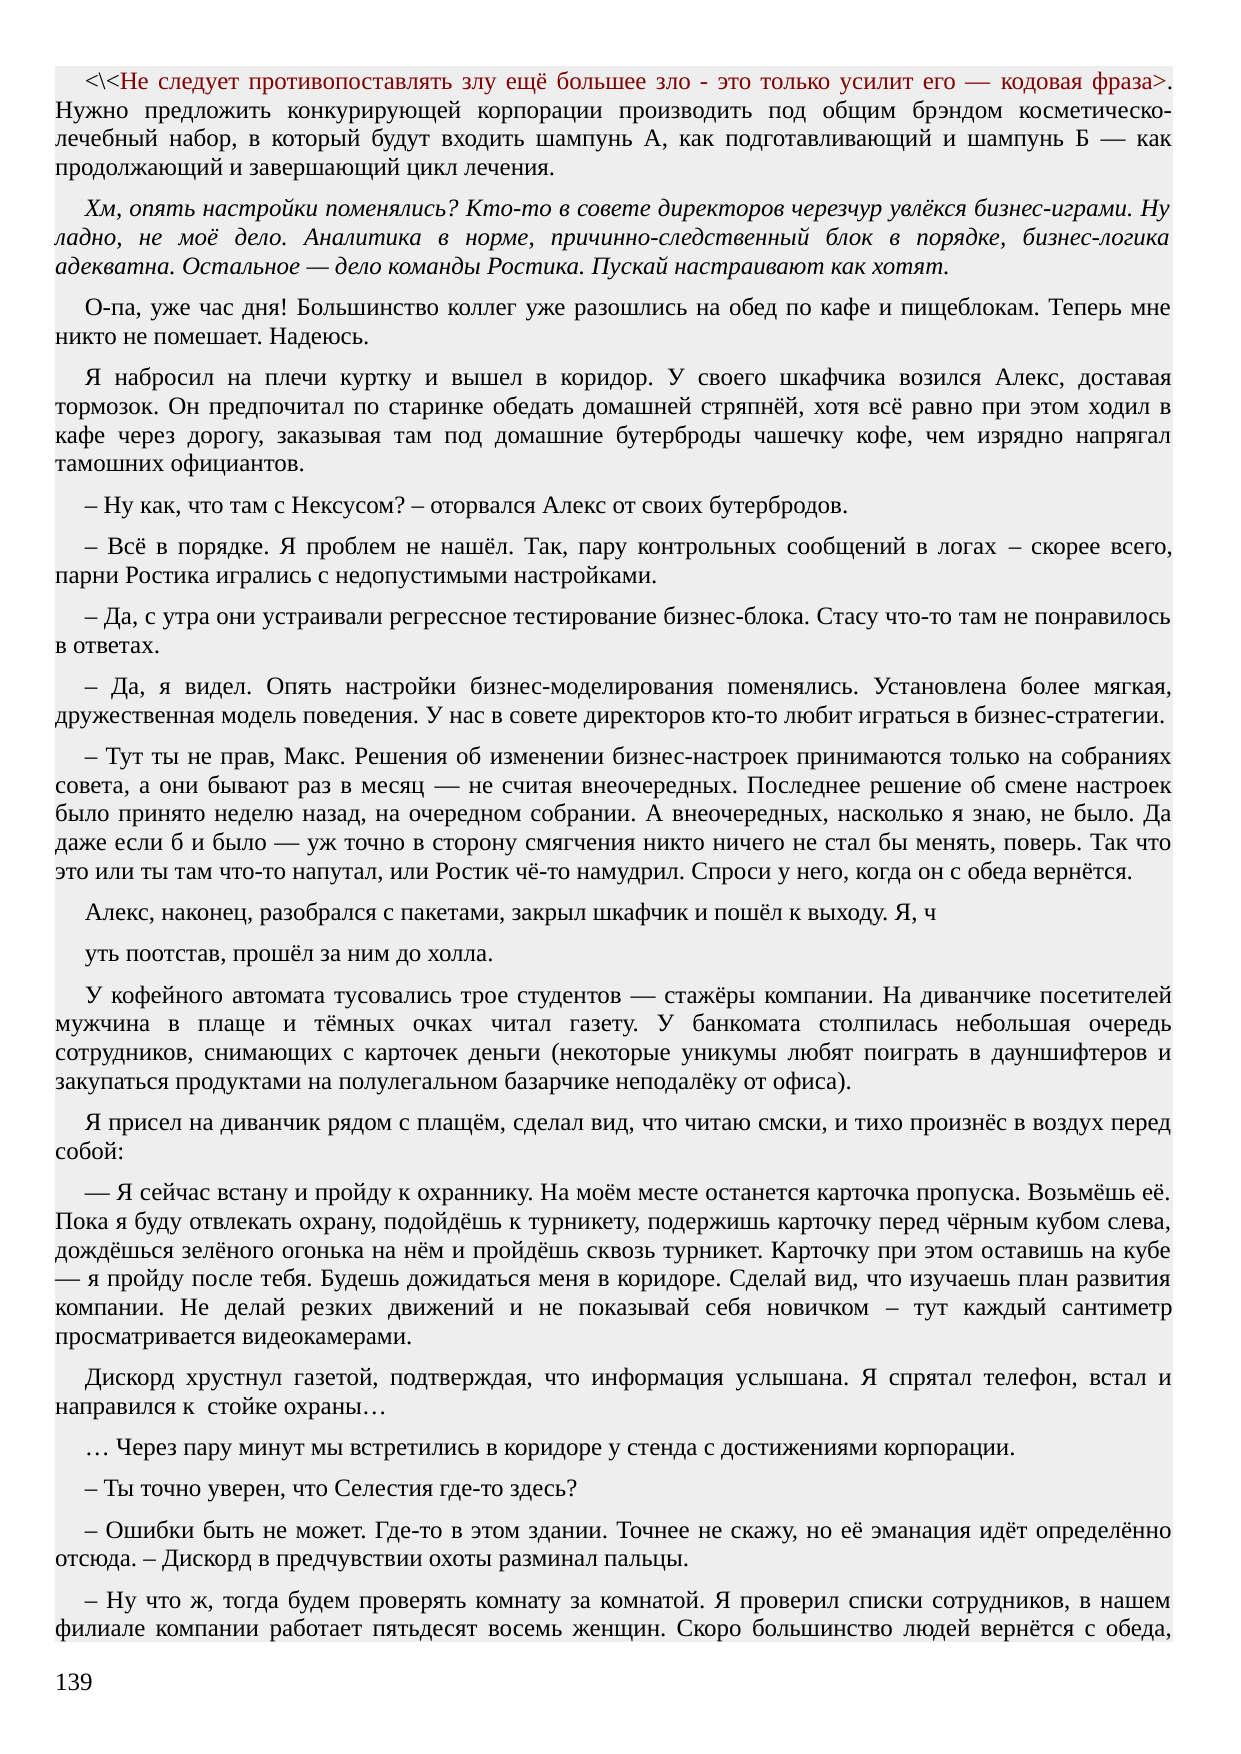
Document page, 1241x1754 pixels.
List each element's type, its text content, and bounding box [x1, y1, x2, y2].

text У кофейного автомата тусовались трое студентов — стажёры компании. На диванчике посетителей мужчина в плаще и тёмных очках читал газету. У банкомата столпилась небольшая очередь сотрудников, снимающих с карточек деньги (некоторые уникумы любят поиграть в дауншифтеров и закупаться продуктами на полулегальном базарчике неподалёку от офиса). [55, 980, 1173, 1095]
text – Ошибки быть не может. Где-то в этом здании. Точнее не скажу, но её эманация идёт определённо отсюда. – Дискорд в предчувствии охоты разминал пальцы. [55, 1515, 1173, 1572]
text … Через пару минут мы встретились в коридоре у стенда с достижениями корпорации. [55, 1432, 1173, 1461]
text – Да, я видел. Опять настройки бизнес-моделирования поменялись. Установлена более мягкая, дружественная модель поведения. У нас в совете директоров кто-то любит играться в бизнес-стратегии. [55, 671, 1173, 728]
text – Да, с утра они устраивали регрессное тестирование бизнес-блока. Стасу что-то там не понравилось в ответах. [55, 601, 1173, 658]
text Я набросил на плечи куртку и вышел в коридор. У своего шкафчика возился Алекс, доставая тормозок. Он предпочитал по старинке обедать домашней стряпнёй, хотя всё равно при этом ходил в кафе через дорогу, заказывая там под домашние бутерброды чашечку кофе, чем изрядно напрягал тамошних официантов. [55, 362, 1173, 477]
text Алекс, наконец, разобрался с пакетами, закрыл шкафчик и пошёл к выходу. Я, ч [55, 897, 1173, 926]
text – Ну как, что там с Нексусом? – оторвался Алекс от своих бутербродов. [55, 490, 1173, 518]
text О-па, уже час дня! Большинство коллег уже разошлись на обед по кафе и пищеблокам. Теперь мне никто не помешает. Надеюсь. [55, 292, 1173, 350]
text – Ну что ж, тогда будем проверять комнату за комнатой. Я проверил списки сотрудников, в нашем филиале компании работает пятьдесят восемь женщин. Скоро большинство людей вернётся с обеда, [55, 1585, 1173, 1642]
text уть поотстав, прошёл за ним до холла. [55, 938, 1173, 967]
text – Тут ты не прав, Макс. Решения об изменении бизнес-настроек принимаются только на собраниях совета, а они бывают раз в месяц — не считая внеочередных. Последнее решение об смене настроек было принято неделю назад, на очередном собрании. А внеочередных, насколько я знаю, не было. Да даже если б и было — уж точно в сторону смягчения никто ничего не стал бы менять, поверь. Так что это или ты там что-то напутал, или Ростик чё-то намудрил. Спроси у него, когда он с обеда вернётся. [55, 741, 1173, 885]
text <\<Не следует противопоставлять злу ещё большее зло - это только усилит его — кодовая фраза>. Нужно предложить конкурирующей корпорации производить под общим брэндом косметическо-лечебный набор, в который будут входить шампунь А, как подготавливающий и шампунь Б — как продолжающий и завершающий цикл лечения. [55, 66, 1173, 181]
text – Всё в порядке. Я проблем не нашёл. Так, пару контрольных сообщений в логах – скорее всего, парни Ростика игрались с недопустимыми настройками. [55, 531, 1173, 588]
text — Я сейчас встану и пройду к охраннику. На моём месте останется карточка пропуска. Возьмёшь её. Пока я буду отвлекать охрану, подойдёшь к турникету, подержишь карточку перед чёрным кубом слева, дождёшься зелёного огонька на нём и пройдёшь сквозь турникет. Карточку при этом оставишь на кубе — я пройду после тебя. Будешь дожидаться меня в коридоре. Сделай вид, что изучаешь план развития компании. Не делай резких движений и не показывай себя новичком – тут каждый сантиметр просматривается видеокамерами. [55, 1177, 1173, 1350]
text Дискорд хрустнул газетой, подтверждая, что информация услышана. Я спрятал телефон, встал и направился к стойке охраны… [55, 1362, 1173, 1420]
text Я присел на диванчик рядом с плащём, сделал вид, что читаю смски, и тихо произнёс в воздух перед собой: [55, 1107, 1173, 1165]
text Хм, опять настройки поменялись? Кто-то в совете директоров черезчур увлёкся бизнес-играми. Ну ладно, не моё дело. Аналитика в норме, причинно-следственный блок в порядке, бизнес-логика адекватна. Остальное — дело команды Ростика. Пускай настраивают как хотят. [55, 193, 1173, 280]
text – Ты точно уверен, что Селестия где-то здесь? [55, 1473, 1173, 1502]
